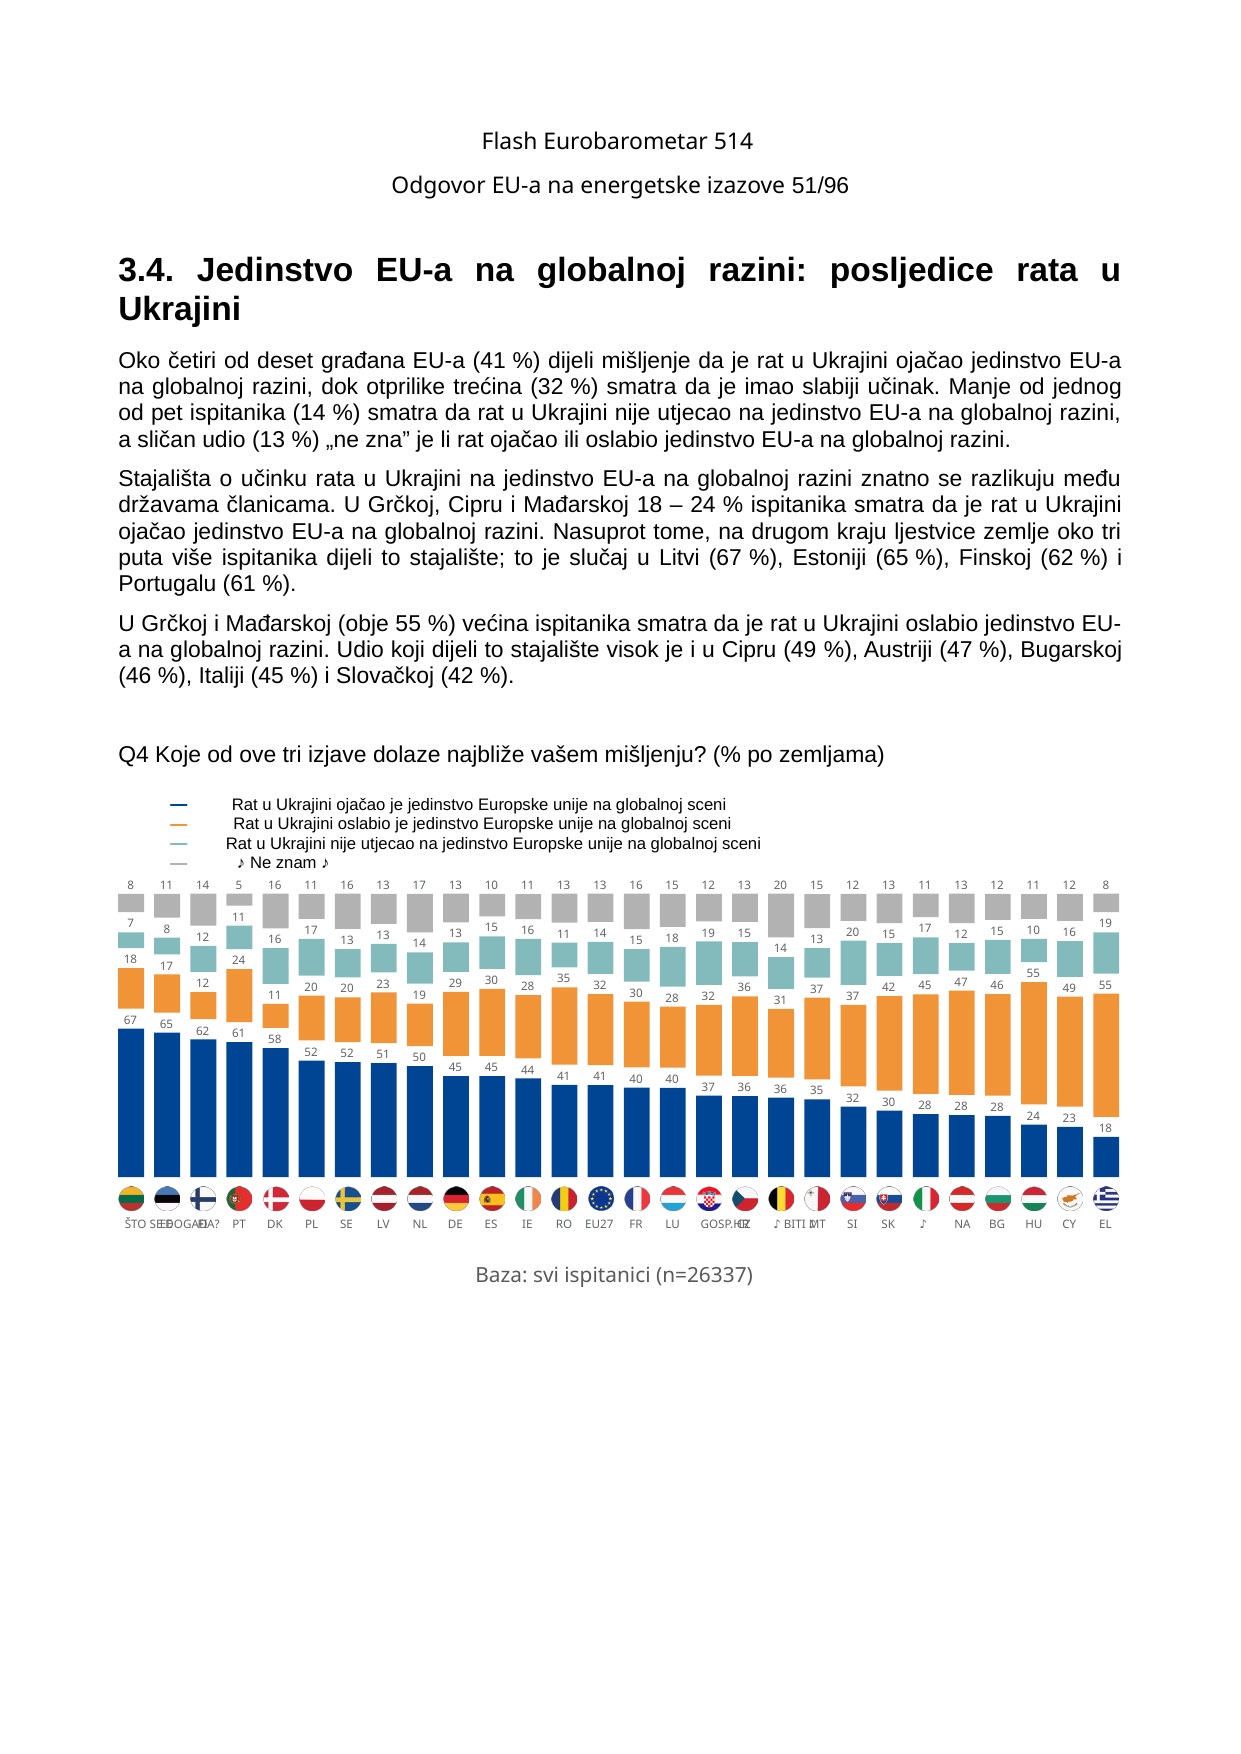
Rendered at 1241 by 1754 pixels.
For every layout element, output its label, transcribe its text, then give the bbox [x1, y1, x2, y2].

picture [263, 1186, 289, 1211]
picture [371, 1186, 397, 1211]
picture [840, 1186, 866, 1211]
picture [913, 1186, 939, 1211]
picture [335, 1186, 361, 1211]
picture [768, 1186, 794, 1211]
text U Grčkoj i Mađarskoj (obje 55 %) većina ispitanika smatra da je rat u Ukrajini oslabio jedinstvo EU-a na globalnoj razini. Udio koji dijeli to stajalište visok je i u Cipru (49 %), Austriji (47 %), Bugarskoj (46 %), Italiji (45 %) i Slovačkoj (42 %). [118, 609, 1122, 689]
picture [732, 1186, 758, 1211]
picture [479, 1186, 505, 1211]
picture [696, 1186, 722, 1211]
picture [551, 1186, 577, 1211]
picture [190, 1186, 216, 1211]
text Oko četiri od deset građana EU-a (41 %) dijeli mišljenje da je rat u Ukrajini ojačao jedinstvo EU-a na globalnoj razini, dok otprilike trećina (32 %) smatra da je imao slabiji učinak. Manje od jednog od pet ispitanika (14 %) smatra da rat u Ukrajini nije utjecao na jedinstvo EU-a na globalnoj razini, a sličan udio (13 %) „ne zna” je li rat ojačao ili oslabio jedinstvo EU-a na globalnoj razini. [118, 347, 1122, 452]
picture [118, 1186, 144, 1211]
picture [1057, 1186, 1083, 1211]
picture [226, 1186, 252, 1211]
picture [624, 1186, 650, 1211]
text Stajališta o učinku rata u Ukrajini na jedinstvo EU-a na globalnoj razini znatno se razlikuju među državama članicama. U Grčkoj, Cipru i Mađarskoj 18 – 24 % ispitanika smatra da je rat u Ukrajini ojačao jedinstvo EU-a na globalnoj razini. Nasuprot tome, na drugom kraju ljestvice zemlje oko tri puta više ispitanika dijeli to stajalište; to je slučaj u Litvi (67 %), Estoniji (65 %), Finskoj (62 %) i Portugalu (61 %). [118, 465, 1122, 597]
picture [515, 1186, 541, 1211]
picture [804, 1186, 830, 1211]
picture [660, 1186, 686, 1211]
picture [588, 1186, 614, 1211]
picture [154, 1186, 180, 1211]
subtitle 3.4. Jedinstvo EU-a na globalnoj razini: posljedice rata u Ukrajini [118, 250, 1122, 328]
picture [443, 1186, 469, 1211]
picture [876, 1186, 902, 1211]
picture [949, 1186, 975, 1211]
picture [985, 1186, 1011, 1211]
picture [407, 1186, 433, 1211]
picture [1021, 1186, 1047, 1211]
picture [1093, 1186, 1119, 1211]
text Q4 Koje od ove tri izjave dolaze najbliže vašem mišljenju? (% po zemljama) [118, 741, 1122, 767]
picture [299, 1186, 325, 1211]
